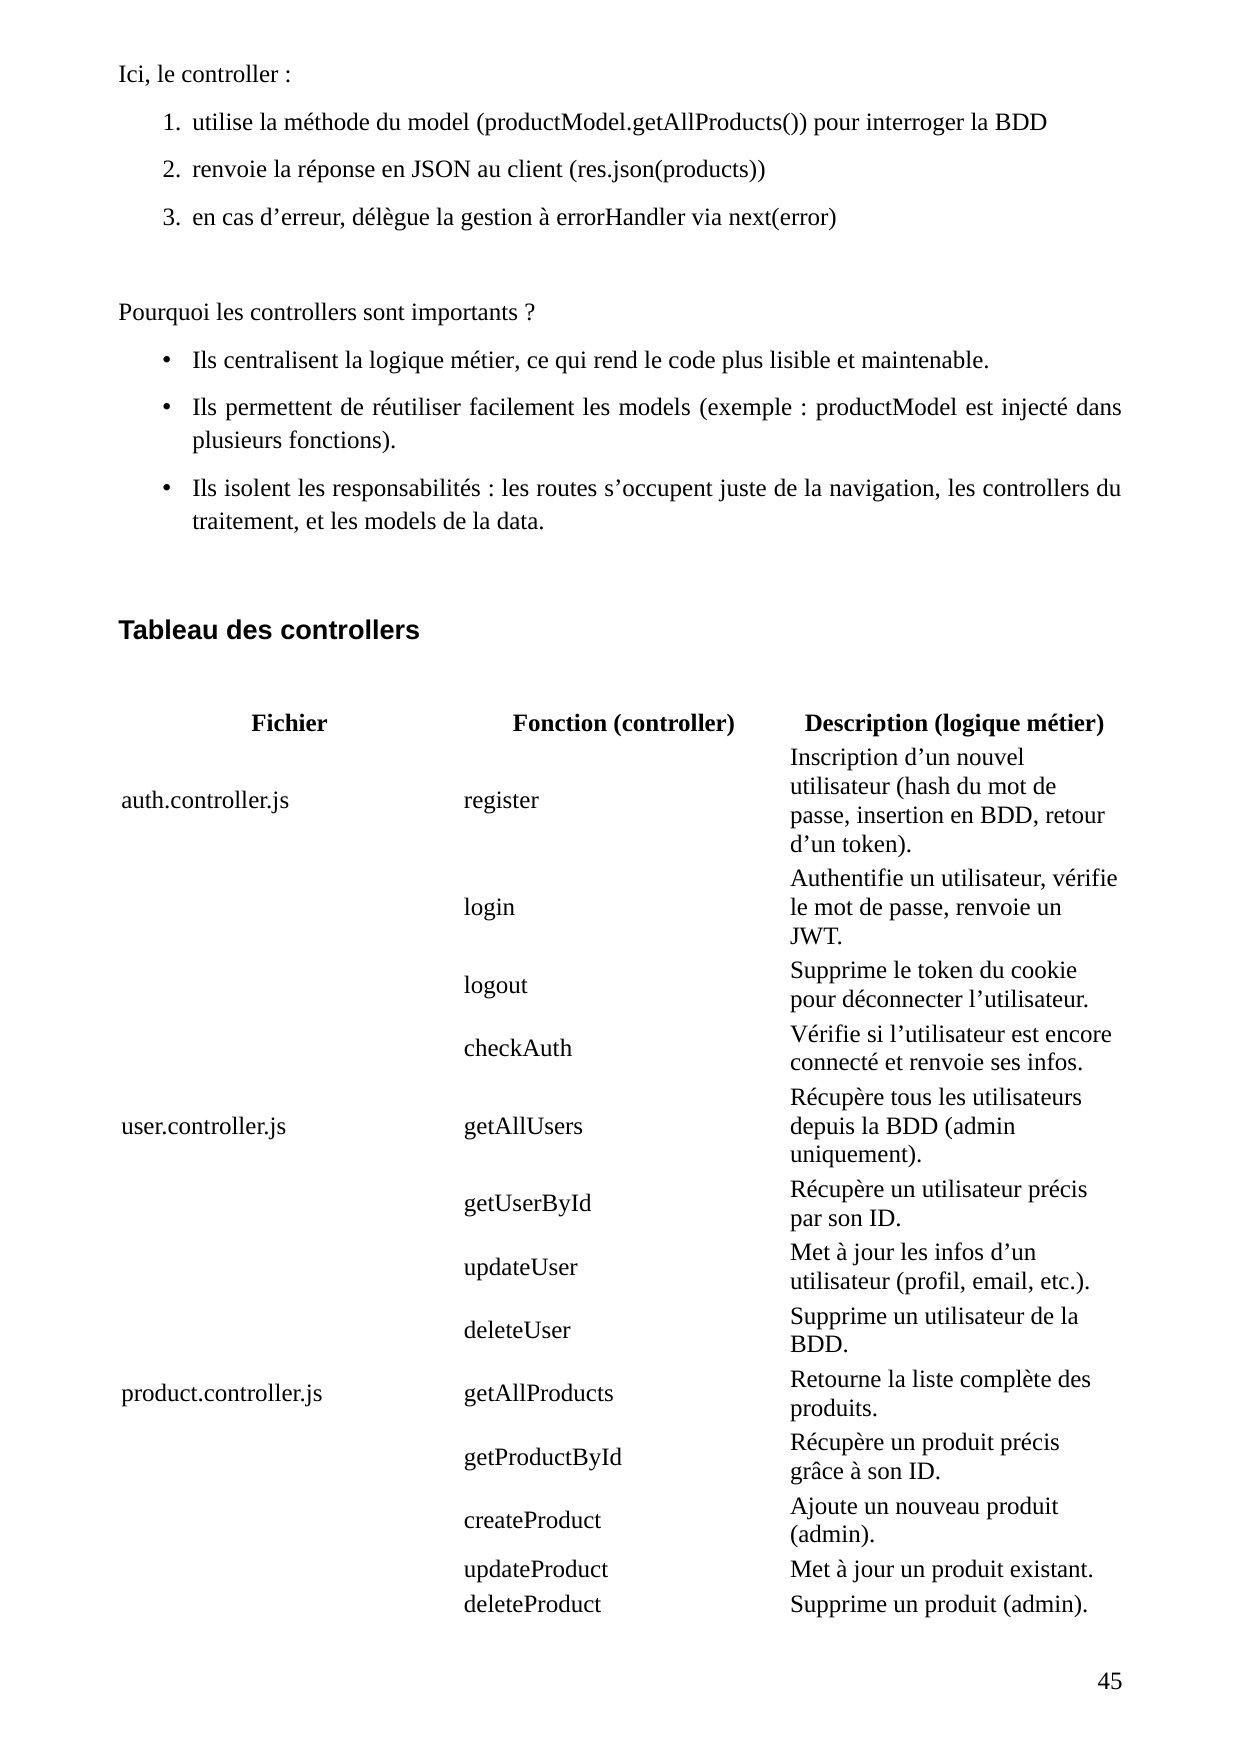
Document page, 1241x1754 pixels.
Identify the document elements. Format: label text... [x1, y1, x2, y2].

table_cell [118, 860, 461, 952]
table_header Fonction (controller) [461, 705, 787, 739]
table_cell Met à jour les infos d’un utilisateur (profil, email, etc.). [787, 1235, 1122, 1298]
table_cell Authentifie un utilisateur, vérifie le mot de passe, renvoie un JWT. [787, 860, 1122, 952]
table_cell updateUser [461, 1235, 787, 1298]
table_cell login [461, 860, 787, 952]
list en cas d’erreur, délègue la gestion à errorHandler via next(error) [162, 202, 1122, 231]
list Ils permettent de réutiliser facilement les models (exemple : productModel est injecté dans plusieurs fonctions). [162, 392, 1122, 454]
table_cell checkAuth [461, 1016, 787, 1079]
table_cell getProductById [461, 1425, 787, 1488]
table_cell user.controller.js [118, 1079, 461, 1171]
table_cell logout [461, 953, 787, 1016]
list Ils isolent les responsabilités : les routes s’occupent juste de la navigation, les controllers du traitement, et les models de la data. [162, 473, 1122, 535]
subtitle Tableau des controllers [118, 614, 1122, 645]
table_cell Retourne la liste complète des produits. [787, 1361, 1122, 1424]
table_cell [118, 953, 461, 1016]
table_cell [118, 1235, 461, 1298]
table_cell register [461, 740, 787, 860]
table_cell [118, 1425, 461, 1488]
table_cell auth.controller.js [118, 740, 461, 860]
table_cell Récupère un utilisateur précis par son ID. [787, 1171, 1122, 1234]
table_cell product.controller.js [118, 1361, 461, 1424]
table_cell getUserById [461, 1171, 787, 1234]
table_cell Met à jour un produit existant. [787, 1551, 1122, 1586]
table_cell Supprime un utilisateur de la BDD. [787, 1298, 1122, 1361]
list utilise la méthode du model (productModel.getAllProducts()) pour interroger la BDD [162, 107, 1122, 135]
table_cell Récupère un produit précis grâce à son ID. [787, 1425, 1122, 1488]
text Ici, le controller : [118, 59, 1122, 88]
text Pourquoi les controllers sont importants ? [118, 297, 1122, 326]
table_cell deleteUser [461, 1298, 787, 1361]
table_cell [118, 1171, 461, 1234]
list Ils centralisent la logique métier, ce qui rend le code plus lisible et maintenable. [162, 345, 1122, 373]
table_cell getAllProducts [461, 1361, 787, 1424]
table_cell Supprime un produit (admin). [787, 1586, 1122, 1620]
table_cell updateProduct [461, 1551, 787, 1586]
table_cell [118, 1586, 461, 1620]
table_cell getAllUsers [461, 1079, 787, 1171]
table_cell createProduct [461, 1488, 787, 1551]
table_cell [118, 1488, 461, 1551]
table_header Description (logique métier) [787, 705, 1122, 739]
table_cell Récupère tous les utilisateurs depuis la BDD (admin uniquement). [787, 1079, 1122, 1171]
table_cell [118, 1016, 461, 1079]
table_cell Ajoute un nouveau produit (admin). [787, 1488, 1122, 1551]
table_header Fichier [118, 705, 461, 739]
table_cell Supprime le token du cookie pour déconnecter l’utilisateur. [787, 953, 1122, 1016]
table_cell [118, 1298, 461, 1361]
table_cell [118, 1551, 461, 1586]
table_cell deleteProduct [461, 1586, 787, 1620]
table_cell Inscription d’un nouvel utilisateur (hash du mot de passe, insertion en BDD, retour d’un token). [787, 740, 1122, 860]
list renvoie la réponse en JSON au client (res.json(products)) [162, 154, 1122, 183]
table_cell Vérifie si l’utilisateur est encore connecté et renvoie ses infos. [787, 1016, 1122, 1079]
